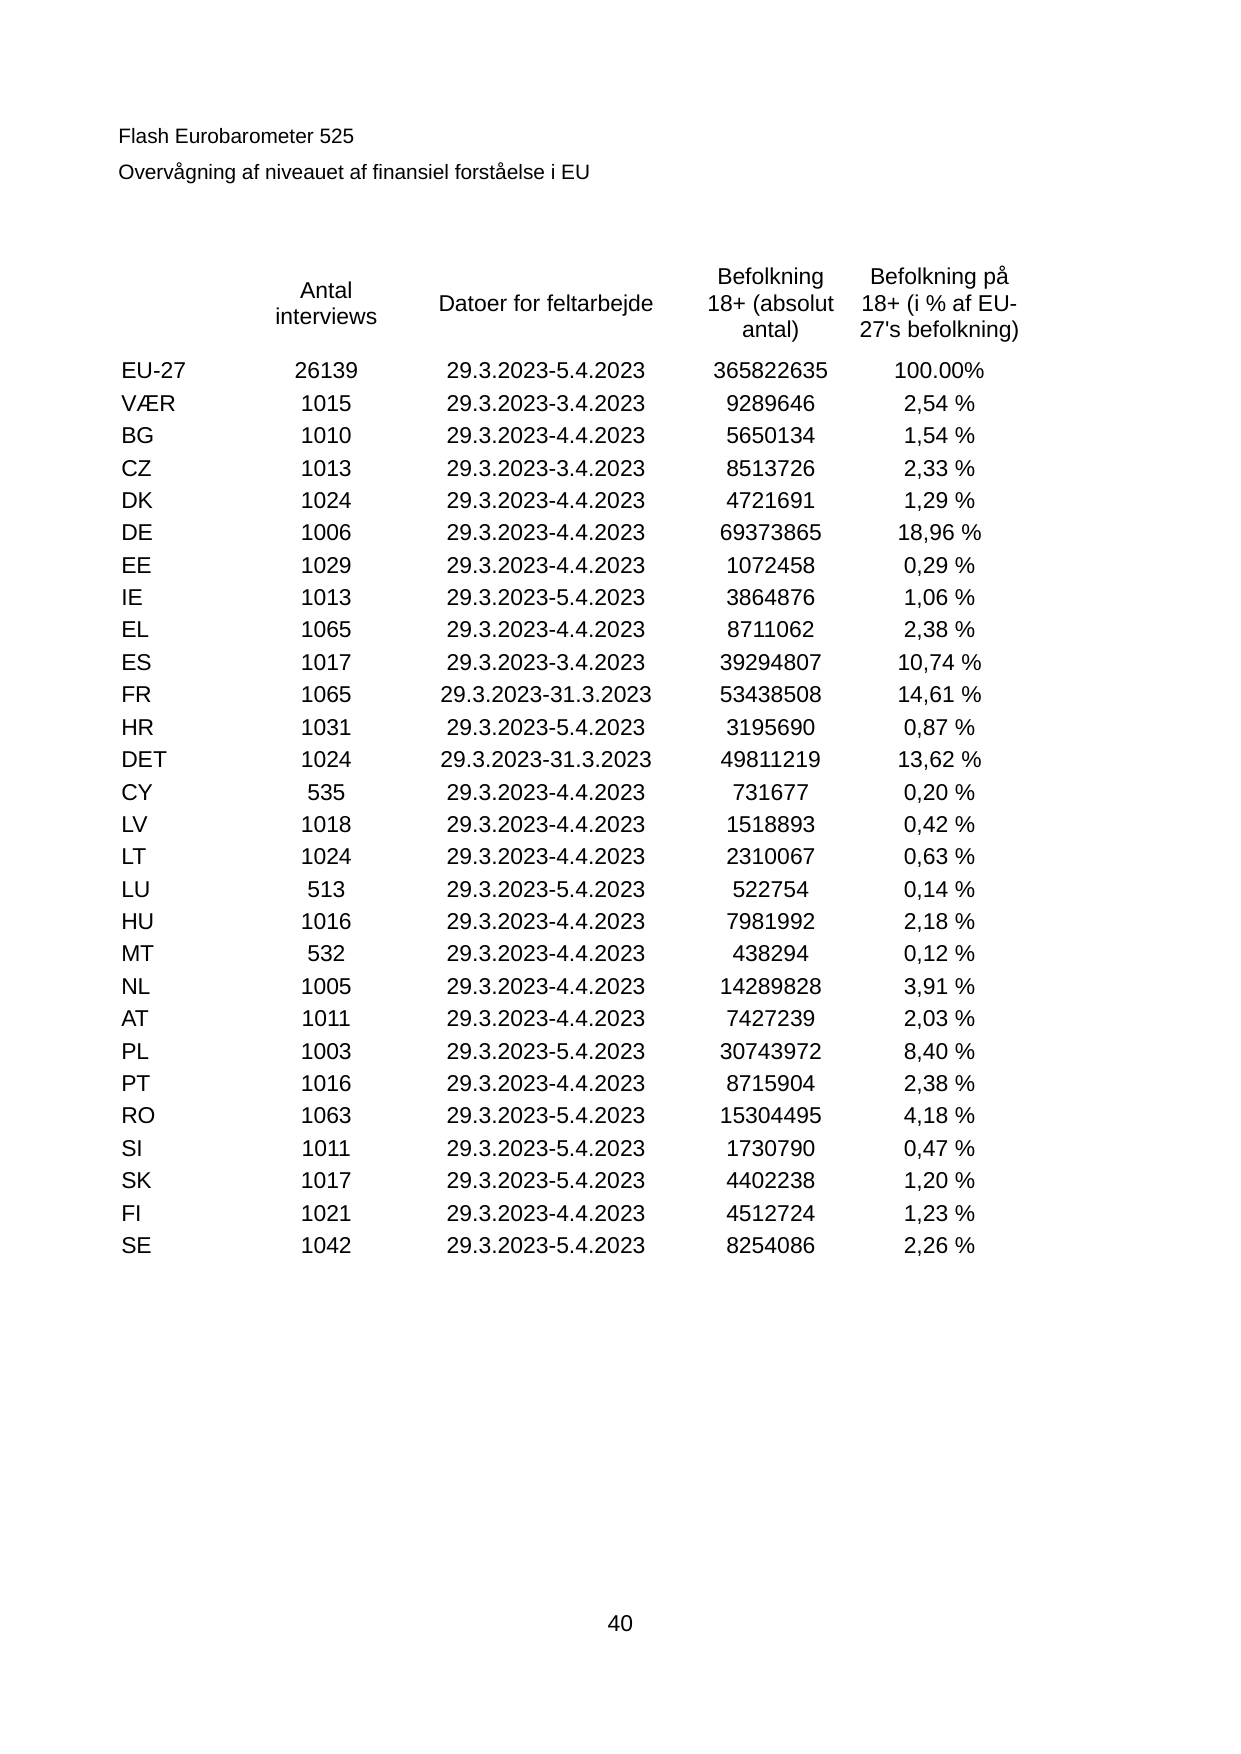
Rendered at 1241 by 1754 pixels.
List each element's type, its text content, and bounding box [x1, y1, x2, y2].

table_cell 1005 [257, 970, 395, 1002]
table_cell 1,54 % [845, 419, 1034, 451]
table_cell IE [118, 581, 257, 613]
table_cell 29.3.2023-4.4.2023 [395, 419, 696, 451]
table_cell AT [118, 1002, 257, 1034]
table_cell 29.3.2023-3.4.2023 [395, 451, 696, 484]
table_cell VÆR [118, 387, 257, 419]
table_cell 29.3.2023-5.4.2023 [395, 711, 696, 743]
table_cell 2310067 [696, 840, 845, 873]
table_cell 0,29 % [845, 549, 1034, 581]
table_cell 29.3.2023-5.4.2023 [395, 1099, 696, 1132]
table_cell 1063 [257, 1099, 395, 1132]
table_cell DK [118, 484, 257, 516]
table_cell 29.3.2023-4.4.2023 [395, 516, 696, 549]
table_cell 1,29 % [845, 484, 1034, 516]
table_cell SI [118, 1132, 257, 1164]
table_cell FR [118, 678, 257, 711]
table_cell 0,12 % [845, 938, 1034, 970]
table_cell SK [118, 1164, 257, 1197]
table_cell 29.3.2023-4.4.2023 [395, 549, 696, 581]
table_cell 29.3.2023-4.4.2023 [395, 970, 696, 1002]
table_header Befolkning 18+ (absolut antal) [696, 252, 845, 354]
table_cell 1010 [257, 419, 395, 451]
table_cell 29.3.2023-4.4.2023 [395, 905, 696, 937]
table_cell FI [118, 1197, 257, 1229]
table_cell EE [118, 549, 257, 581]
table_cell 15304495 [696, 1099, 845, 1132]
table_cell 8715904 [696, 1067, 845, 1099]
table_cell 29.3.2023-5.4.2023 [395, 1132, 696, 1164]
table_cell 1518893 [696, 808, 845, 840]
table_cell 1006 [257, 516, 395, 549]
table_cell 39294807 [696, 646, 845, 678]
table_cell 7427239 [696, 1002, 845, 1034]
table_cell HR [118, 711, 257, 743]
table_cell 29.3.2023-5.4.2023 [395, 354, 696, 387]
table_cell 3195690 [696, 711, 845, 743]
table_cell 29.3.2023-4.4.2023 [395, 1002, 696, 1034]
table_cell 1,06 % [845, 581, 1034, 613]
table_cell 29.3.2023-5.4.2023 [395, 1164, 696, 1197]
table_cell 9289646 [696, 387, 845, 419]
table_cell 2,38 % [845, 1067, 1034, 1099]
table_cell EL [118, 614, 257, 646]
table_cell 29.3.2023-4.4.2023 [395, 840, 696, 873]
table_cell LU [118, 873, 257, 905]
table_cell 5650134 [696, 419, 845, 451]
table_cell 29.3.2023-4.4.2023 [395, 775, 696, 808]
table_cell 1013 [257, 581, 395, 613]
table_cell 1017 [257, 1164, 395, 1197]
table_cell 29.3.2023-5.4.2023 [395, 873, 696, 905]
table_cell 1,23 % [845, 1197, 1034, 1229]
table_cell 29.3.2023-4.4.2023 [395, 484, 696, 516]
table_cell 365822635 [696, 354, 845, 387]
table_cell 8711062 [696, 614, 845, 646]
table_cell 1065 [257, 614, 395, 646]
table_cell RO [118, 1099, 257, 1132]
table_cell 1024 [257, 840, 395, 873]
table_cell 1018 [257, 808, 395, 840]
table_cell 26139 [257, 354, 395, 387]
table_cell 1065 [257, 678, 395, 711]
table_cell SE [118, 1229, 257, 1261]
table_cell NL [118, 970, 257, 1002]
table_cell 1029 [257, 549, 395, 581]
table_cell 1016 [257, 1067, 395, 1099]
table_cell 29.3.2023-4.4.2023 [395, 1197, 696, 1229]
table_cell 29.3.2023-5.4.2023 [395, 1229, 696, 1261]
table_cell 29.3.2023-31.3.2023 [395, 743, 696, 775]
table_cell 1031 [257, 711, 395, 743]
table_cell 4,18 % [845, 1099, 1034, 1132]
table_cell 8,40 % [845, 1035, 1034, 1067]
table_cell 532 [257, 938, 395, 970]
table_cell 49811219 [696, 743, 845, 775]
table_cell 29.3.2023-3.4.2023 [395, 387, 696, 419]
table_cell 29.3.2023-4.4.2023 [395, 808, 696, 840]
table_header [118, 252, 257, 354]
table_cell CZ [118, 451, 257, 484]
table_cell HU [118, 905, 257, 937]
table_cell 2,26 % [845, 1229, 1034, 1261]
table_cell 2,03 % [845, 1002, 1034, 1034]
table_cell 0,14 % [845, 873, 1034, 905]
table_cell PL [118, 1035, 257, 1067]
table_cell 1730790 [696, 1132, 845, 1164]
table_cell 0,47 % [845, 1132, 1034, 1164]
table_cell 513 [257, 873, 395, 905]
table_cell 4402238 [696, 1164, 845, 1197]
table_cell 1003 [257, 1035, 395, 1067]
table_cell 1016 [257, 905, 395, 937]
table_cell 29.3.2023-4.4.2023 [395, 938, 696, 970]
table_cell 14289828 [696, 970, 845, 1002]
table_header Befolkning på 18+ (i % af EU-27's befolkning) [845, 252, 1034, 354]
table_cell 13,62 % [845, 743, 1034, 775]
table_cell 2,38 % [845, 614, 1034, 646]
table_cell 1011 [257, 1132, 395, 1164]
table_cell EU-27 [118, 354, 257, 387]
table_cell 1021 [257, 1197, 395, 1229]
table_cell 14,61 % [845, 678, 1034, 711]
table_cell BG [118, 419, 257, 451]
table_cell 1072458 [696, 549, 845, 581]
table_cell 522754 [696, 873, 845, 905]
table_cell 3,91 % [845, 970, 1034, 1002]
table_cell DET [118, 743, 257, 775]
table_cell 29.3.2023-3.4.2023 [395, 646, 696, 678]
table_cell DE [118, 516, 257, 549]
table_cell 1013 [257, 451, 395, 484]
table_cell 4512724 [696, 1197, 845, 1229]
table_cell 100.00% [845, 354, 1034, 387]
table_cell 0,20 % [845, 775, 1034, 808]
table_cell 2,33 % [845, 451, 1034, 484]
table_cell 69373865 [696, 516, 845, 549]
table_cell 0,87 % [845, 711, 1034, 743]
table_cell LV [118, 808, 257, 840]
table_cell MT [118, 938, 257, 970]
table_cell 4721691 [696, 484, 845, 516]
table_cell 3864876 [696, 581, 845, 613]
table_cell 10,74 % [845, 646, 1034, 678]
table_cell ES [118, 646, 257, 678]
table_cell 18,96 % [845, 516, 1034, 549]
table_cell 1011 [257, 1002, 395, 1034]
table_cell 29.3.2023-5.4.2023 [395, 581, 696, 613]
table_cell 535 [257, 775, 395, 808]
table_cell 1024 [257, 743, 395, 775]
table_cell 0,63 % [845, 840, 1034, 873]
table_cell 29.3.2023-4.4.2023 [395, 1067, 696, 1099]
table_cell 438294 [696, 938, 845, 970]
table_cell 1017 [257, 646, 395, 678]
table_cell 731677 [696, 775, 845, 808]
table_cell CY [118, 775, 257, 808]
table_cell 29.3.2023-5.4.2023 [395, 1035, 696, 1067]
table_cell 53438508 [696, 678, 845, 711]
table_cell 1015 [257, 387, 395, 419]
table_cell 30743972 [696, 1035, 845, 1067]
table_cell 8513726 [696, 451, 845, 484]
table_cell 1042 [257, 1229, 395, 1261]
table_cell 8254086 [696, 1229, 845, 1261]
table_cell 29.3.2023-31.3.2023 [395, 678, 696, 711]
table_header Antal interviews [257, 252, 395, 354]
table_cell 1,20 % [845, 1164, 1034, 1197]
table_cell 1024 [257, 484, 395, 516]
table_cell PT [118, 1067, 257, 1099]
table_cell LT [118, 840, 257, 873]
table_header Datoer for feltarbejde [395, 252, 696, 354]
table_cell 7981992 [696, 905, 845, 937]
table_cell 0,42 % [845, 808, 1034, 840]
table_cell 2,54 % [845, 387, 1034, 419]
table_cell 2,18 % [845, 905, 1034, 937]
table_cell 29.3.2023-4.4.2023 [395, 614, 696, 646]
